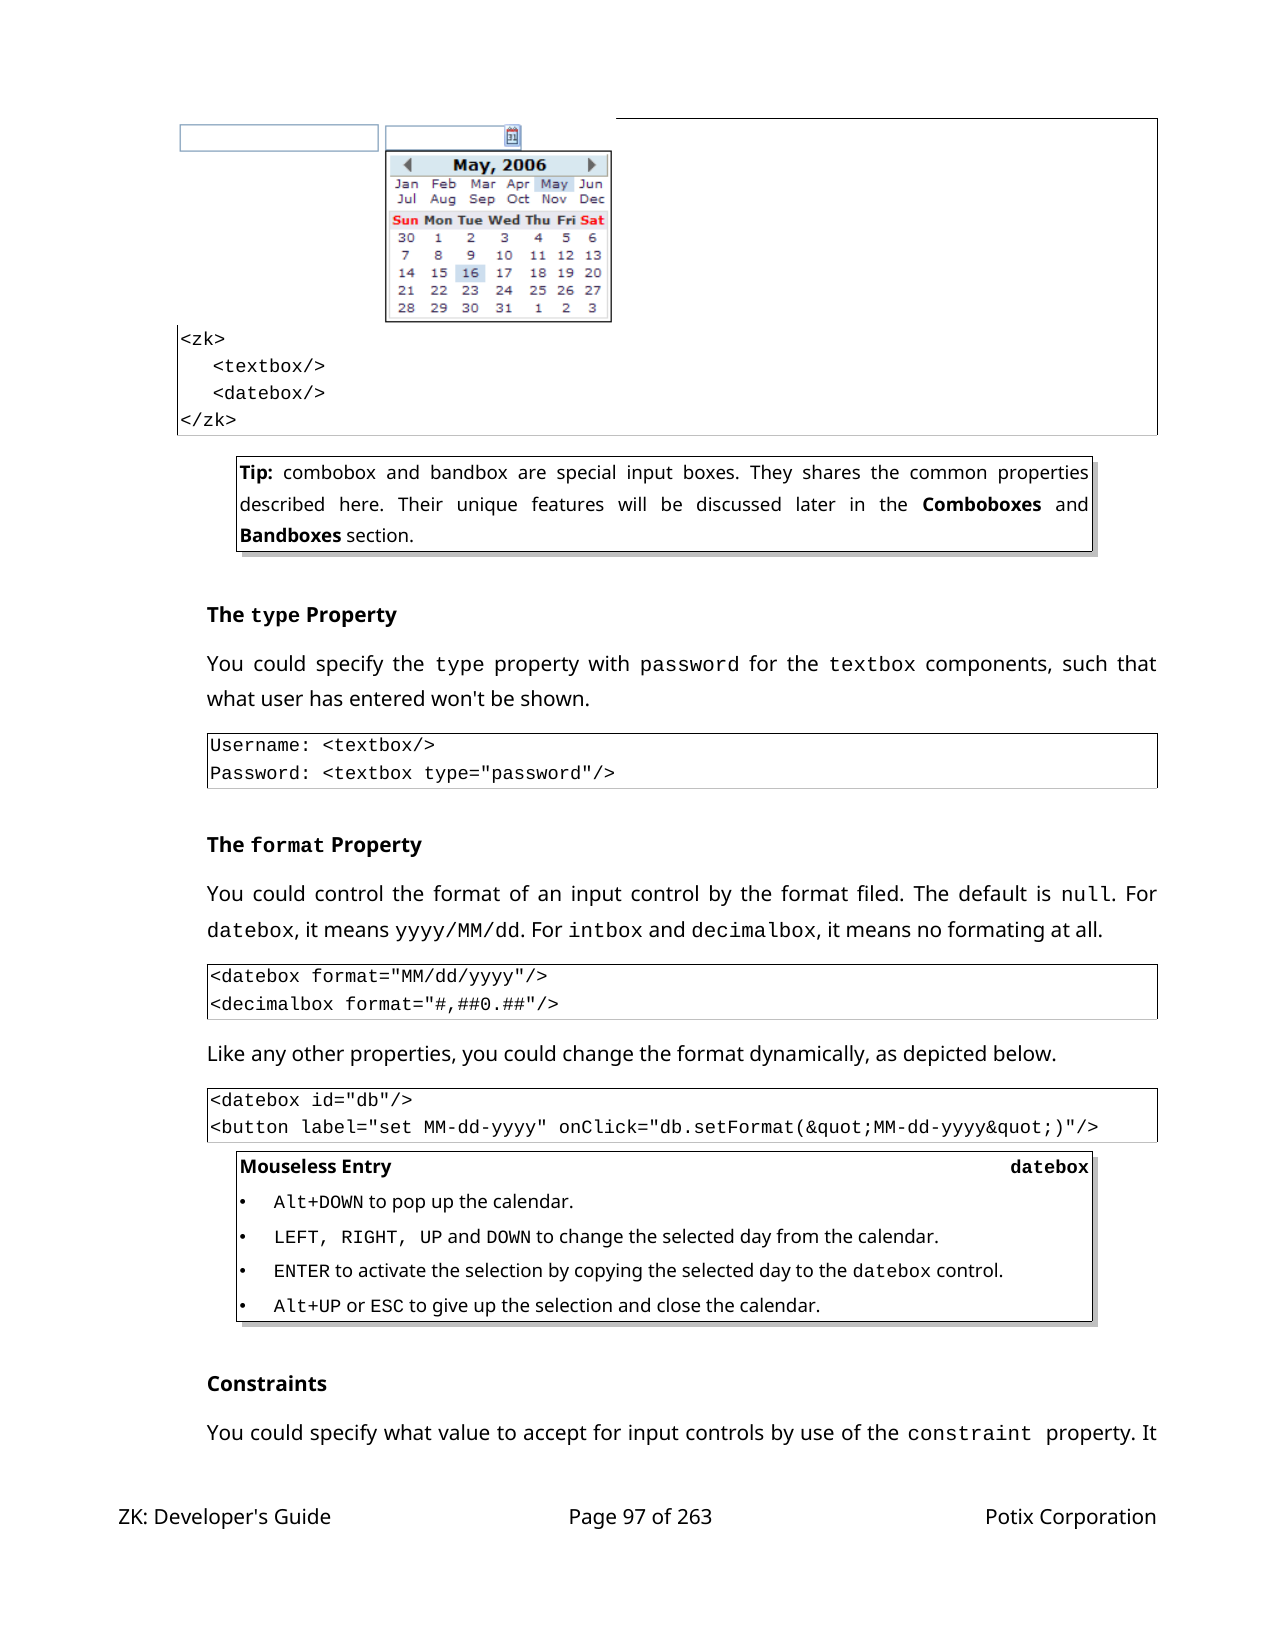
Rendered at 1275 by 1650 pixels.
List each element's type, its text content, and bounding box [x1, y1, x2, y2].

text </zk> [178, 408, 1157, 435]
subtitle The format Property [207, 830, 1157, 859]
text You could specify what value to accept for input controls by use of the constraint property. It [207, 1418, 1157, 1447]
text <zk> [178, 325, 1157, 351]
text <datebox/> [178, 381, 1157, 405]
text Tip: combobox and bandbox are special input boxes. They shares the common properties described here. Their unique features will be discussed later in the Comboboxes and Bandboxes section. [237, 457, 1092, 551]
text <datebox format="MM/dd/yyyy"/> [208, 965, 1157, 988]
text Username: <textbox/> [208, 734, 1157, 758]
text Mouseless Entry datebox [237, 1152, 1092, 1179]
text You could control the format of an input control by the format filed. The default is null. For datebox, it means yyyy/MM/dd. For intbox and decimalbox, it means no formating at all. [207, 879, 1157, 943]
subtitle The type Property [207, 600, 1157, 628]
text You could specify the type property with password for the textbox components, such that what user has entered won't be shown. [207, 649, 1157, 713]
text Password: <textbox type="password"/> [208, 761, 1157, 788]
list Alt+DOWN to pop up the calendar. [237, 1185, 1092, 1214]
text <decimalbox format="#,##0.##"/> [208, 991, 1157, 1019]
subtitle Constraints [207, 1369, 1157, 1398]
list ENTER to activate the selection by copying the selected day to the datebox control. [237, 1254, 1092, 1283]
list Alt+UP or ESC to give up the selection and close the calendar. [237, 1289, 1092, 1321]
text <datebox id="db"/> <button label="set MM-dd-yyyy" onClick="db.setFormat(&quot;MM-dd-yyyy&quot;)"/> [208, 1089, 1157, 1142]
text <textbox/> [178, 354, 1157, 378]
text Like any other properties, you could change the format dynamically, as depicted below. [207, 1039, 1157, 1067]
picture [176, 118, 617, 325]
list LEFT, RIGHT, UP and DOWN to change the selected day from the calendar. [237, 1220, 1092, 1249]
